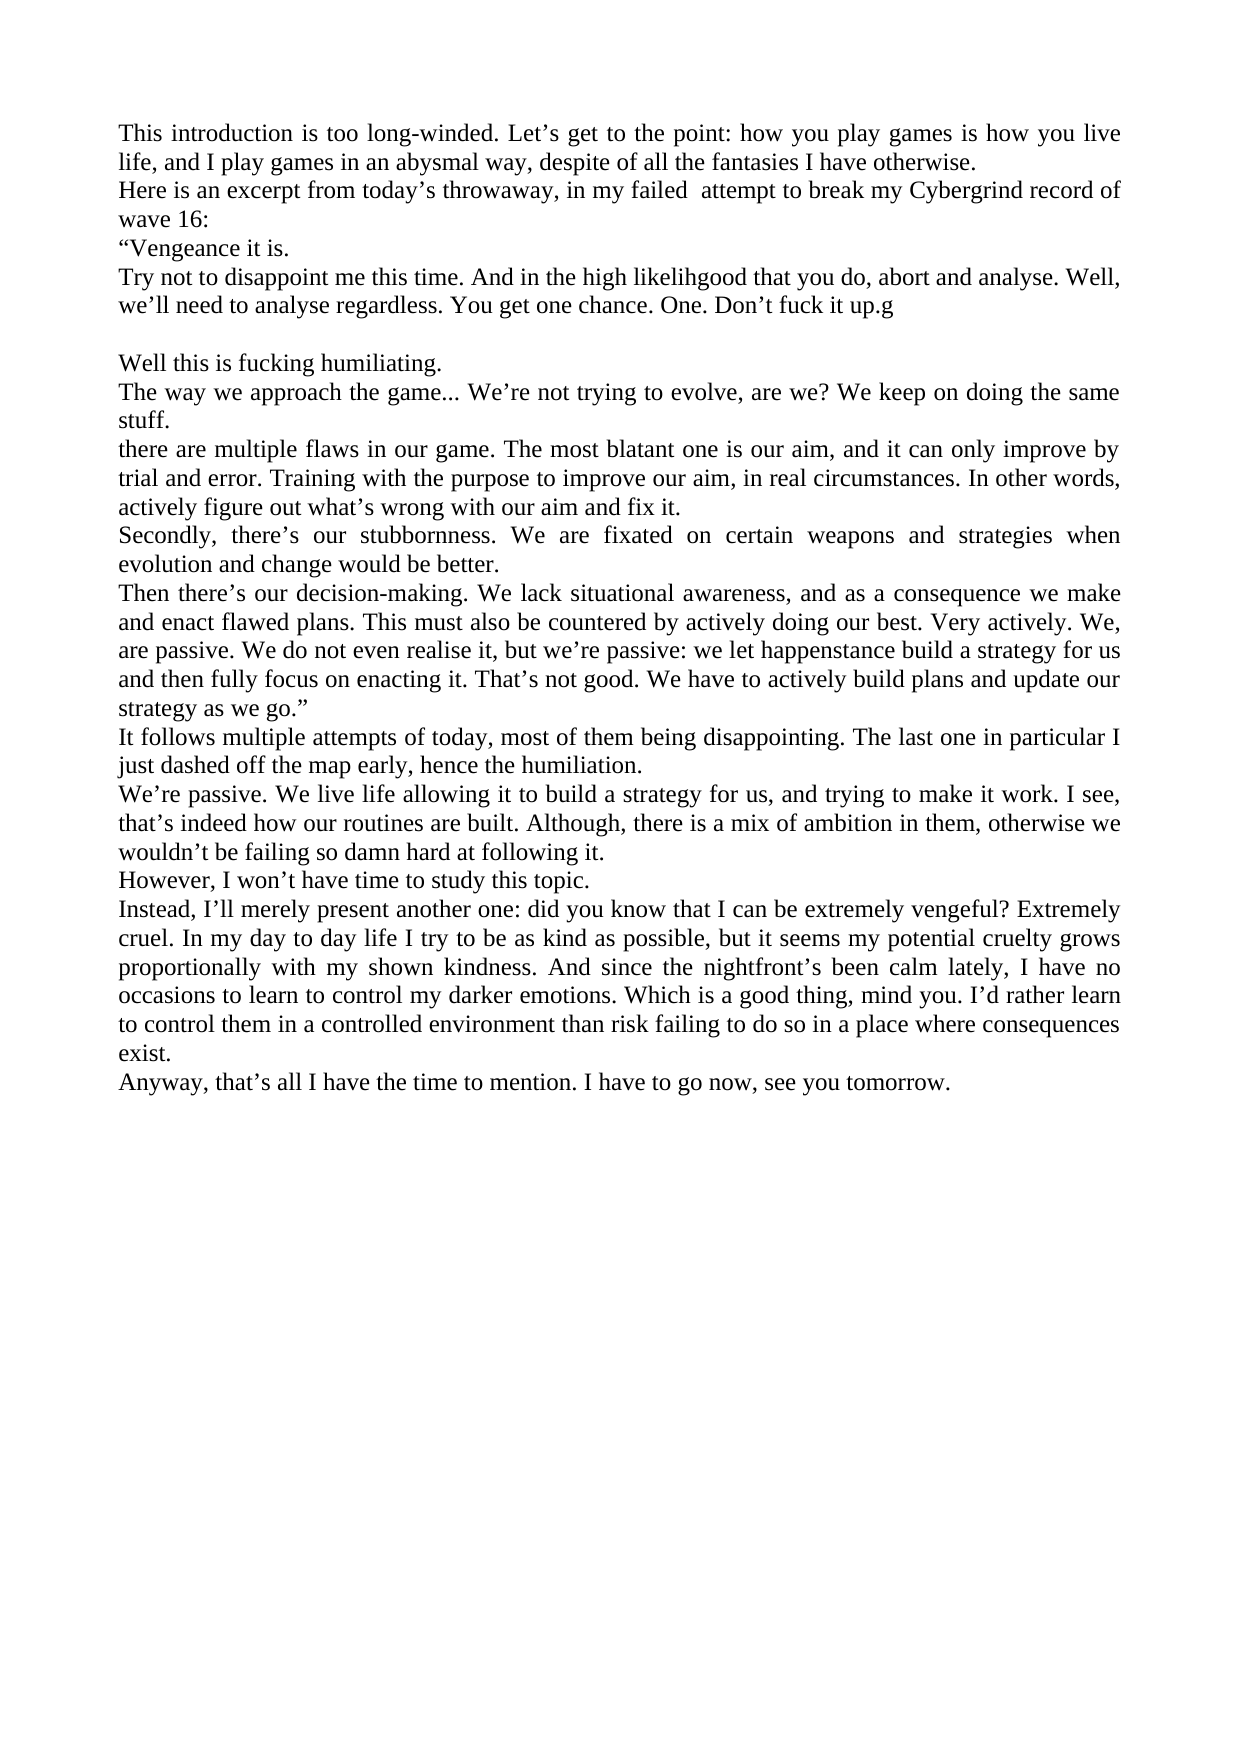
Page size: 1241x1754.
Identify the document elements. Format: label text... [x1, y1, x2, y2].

text We’re passive. We live life allowing it to build a strategy for us, and trying to make it work. I see, that’s indeed how our routines are built. Although, there is a mix of ambition in them, otherwise we wouldn’t be failing so damn hard at following it. [118, 779, 1122, 866]
text It follows multiple attempts of today, most of them being disappointing. The last one in particular I just dashed off the map early, hence the humiliation. [118, 722, 1122, 779]
text Instead, I’ll merely present another one: did you know that I can be extremely vengeful? Extremely cruel. In my day to day life I try to be as kind as possible, but it seems my potential cruelty grows proportionally with my shown kindness. And since the nightfront’s been calm lately, I have no occasions to learn to control my darker emotions. Which is a good thing, mind you. I’d rather learn to control them in a controlled environment than risk failing to do so in a place where consequences exist. [118, 894, 1122, 1067]
text Then there’s our decision-making. We lack situational awareness, and as a consequence we make and enact flawed plans. This must also be countered by actively doing our best. Very actively. We, are passive. We do not even realise it, but we’re passive: we let happenstance build a strategy for us and then fully focus on enacting it. That’s not good. We have to actively build plans and update our strategy as we go.” [118, 578, 1122, 722]
text Here is an excerpt from today’s throwaway, in my failed attempt to break my Cybergrind record of wave 16: [118, 176, 1122, 233]
text there are multiple flaws in our game. The most blatant one is our aim, and it can only improve by trial and error. Training with the purpose to improve our aim, in real circumstances. In other words, actively figure out what’s wrong with our aim and fix it. [118, 434, 1122, 521]
text “Vengeance it is. [118, 233, 1122, 262]
text Well this is fucking humiliating. [118, 348, 1122, 377]
text Anyway, that’s all I have the time to mention. I have to go now, see you tomorrow. [118, 1067, 1122, 1096]
text However, I won’t have time to study this topic. [118, 866, 1122, 894]
text Secondly, there’s our stubbornness. We are fixated on certain weapons and strategies when evolution and change would be better. [118, 521, 1122, 578]
text The way we approach the game... We’re not trying to evolve, are we? We keep on doing the same stuff. [118, 377, 1122, 434]
text Try not to disappoint me this time. And in the high likelihgood that you do, abort and analyse. Well, we’ll need to analyse regardless. You get one chance. One. Don’t fuck it up.g [118, 262, 1122, 319]
text This introduction is too long-winded. Let’s get to the point: how you play games is how you live life, and I play games in an abysmal way, despite of all the fantasies I have otherwise. [118, 118, 1122, 176]
